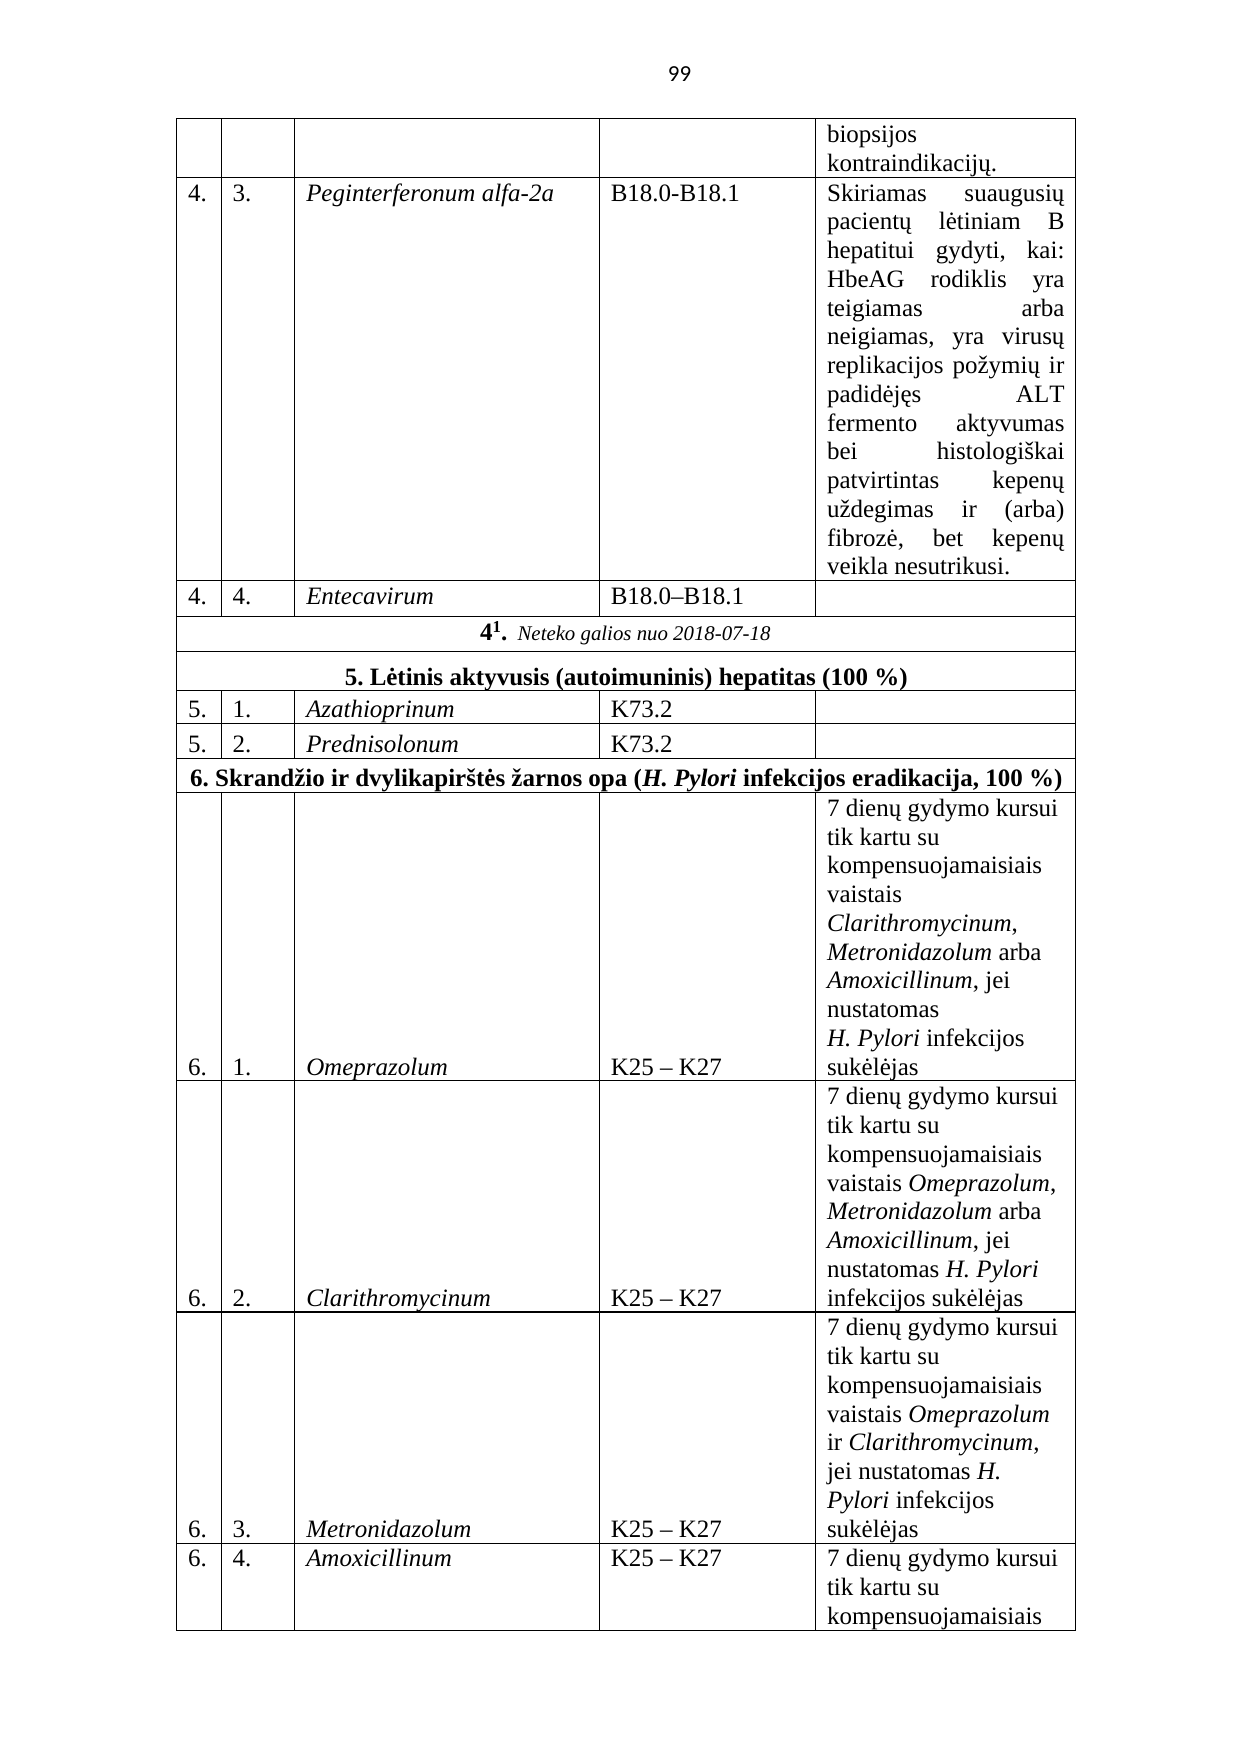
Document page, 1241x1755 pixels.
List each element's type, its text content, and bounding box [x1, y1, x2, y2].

table_cell [1094, 651, 1099, 690]
table_cell [1076, 580, 1080, 616]
table_cell 41. Neteko galios nuo 2018-07-18 [177, 617, 1075, 651]
table_cell [1094, 758, 1099, 792]
table_cell 4. [177, 178, 221, 580]
table_cell [1094, 177, 1099, 580]
table_cell [1085, 177, 1089, 580]
table_cell [1110, 118, 1123, 177]
table_cell Amoxicillinum [295, 1544, 599, 1630]
table_cell [1104, 1311, 1110, 1542]
table_cell [1094, 118, 1099, 177]
table_cell [1090, 1543, 1094, 1630]
table_cell 3. [222, 1313, 294, 1542]
table_cell 6. [177, 1081, 221, 1311]
table_cell 6. Skrandžio ir dvylikapirštės žarnos opa (H. Pylori infekcijos eradikacija, 100 %) [177, 759, 1075, 792]
table_cell 6. [177, 793, 221, 1080]
table_cell [1094, 792, 1099, 1080]
table_cell [1080, 616, 1085, 651]
table_cell [1076, 118, 1080, 177]
table_cell [1085, 616, 1089, 651]
table_cell [1104, 651, 1110, 690]
table_cell [1076, 651, 1080, 690]
table_cell [1100, 616, 1104, 651]
table_cell Clarithromycinum [295, 1081, 599, 1311]
table_cell 6. [177, 1544, 221, 1630]
table_cell [1080, 118, 1085, 177]
table_cell [1100, 177, 1104, 580]
table_cell [1085, 1311, 1089, 1542]
table_cell [1100, 118, 1104, 177]
table_cell [1100, 1543, 1104, 1630]
table_cell K25 – K27 [600, 1544, 815, 1630]
table_cell Entecavirum [295, 581, 599, 616]
table_cell [1085, 118, 1089, 177]
table_cell [1076, 1080, 1080, 1311]
table_cell [1085, 758, 1089, 792]
table_cell biopsijos kontraindikacijų. [816, 119, 1075, 177]
table_cell [1100, 792, 1104, 1080]
table_cell [1110, 723, 1123, 757]
table_cell [1100, 580, 1104, 616]
table_cell [1085, 690, 1089, 723]
table_cell [1076, 1543, 1080, 1630]
table_cell [1104, 1080, 1110, 1311]
table_cell [1090, 758, 1094, 792]
table_cell [1100, 758, 1104, 792]
table_cell [1090, 580, 1094, 616]
table_cell [1104, 723, 1110, 757]
table_cell 7 dienų gydymo kursui tik kartu su kompensuojamaisiais [816, 1544, 1075, 1630]
table_cell 2. [222, 724, 294, 757]
table_cell Metronidazolum [295, 1313, 599, 1542]
table_cell [1080, 723, 1085, 757]
table_cell 7 dienų gydymo kursui tik kartu su kompensuojamaisiais vaistais Omeprazolum ir Clarithromycinum, jei nustatomas H. Pylori infekcijos sukėlėjas [816, 1313, 1075, 1542]
table_cell 5. [177, 724, 221, 757]
table_cell [1110, 690, 1123, 723]
table_cell [1085, 651, 1089, 690]
table_cell [1094, 616, 1099, 651]
table_cell [1080, 580, 1085, 616]
table_cell K25 – K27 [600, 1313, 815, 1542]
table_cell [1100, 1311, 1104, 1542]
table_cell [816, 724, 1075, 757]
table_cell Peginterferonum alfa-2a [295, 178, 599, 580]
table_cell [1090, 690, 1094, 723]
table_cell K73.2 [600, 724, 815, 757]
table_cell Omeprazolum [295, 793, 599, 1080]
table_cell [177, 119, 221, 177]
table_cell [1094, 1311, 1099, 1542]
table_cell [295, 119, 599, 177]
table_cell [1100, 723, 1104, 757]
table_cell [1110, 758, 1123, 792]
table_cell Prednisolonum [295, 724, 599, 757]
table_cell [1080, 758, 1085, 792]
table_cell [1110, 1080, 1123, 1311]
table_cell [1080, 792, 1085, 1080]
table_cell [1076, 758, 1080, 792]
table_cell [1104, 1543, 1110, 1630]
table_cell 3. [222, 178, 294, 580]
table_cell [1100, 690, 1104, 723]
table_cell [1085, 1080, 1089, 1311]
table_cell [1104, 177, 1110, 580]
table_cell [1080, 651, 1085, 690]
table_cell Skiriamas suaugusių pacientų lėtiniam B hepatitui gydyti, kai: HbeAG rodiklis yra teigiamas arba neigiamas, yra virusų replikacijos požymių ir padidėjęs ALT fermento aktyvumas bei histologiškai patvirtintas kepenų uždegimas ir (arba) fibrozė, bet kepenų veikla nesutrikusi. [816, 178, 1075, 580]
table_cell 5. Lėtinis aktyvusis (autoimuninis) hepatitas (100 %) [177, 652, 1075, 690]
table_cell [1080, 1543, 1085, 1630]
table_cell [1085, 1543, 1089, 1630]
table_cell [1094, 690, 1099, 723]
table_cell [816, 581, 1075, 616]
table_cell 7 dienų gydymo kursui tik kartu su kompensuojamaisiais vaistais Clarithromycinum, Metronidazolum arba Amoxicillinum, jei nustatomas H. Pylori infekcijos sukėlėjas [816, 793, 1075, 1080]
table_cell [1110, 616, 1123, 651]
table_cell [1080, 690, 1085, 723]
table_cell [1076, 1311, 1080, 1542]
table_cell B18.0-B18.1 [600, 178, 815, 580]
table_cell 5. [177, 691, 221, 723]
table_cell [1110, 792, 1123, 1080]
table_cell [1104, 758, 1110, 792]
table_cell [1090, 1311, 1094, 1542]
table_cell 2. [222, 1081, 294, 1311]
table_cell [816, 691, 1075, 723]
table_cell 7 dienų gydymo kursui tik kartu su kompensuojamaisiais vaistais Omeprazolum, Metronidazolum arba Amoxicillinum, jei nustatomas H. Pylori infekcijos sukėlėjas [816, 1081, 1075, 1311]
table_cell [600, 119, 815, 177]
table_cell [1104, 616, 1110, 651]
table_cell [1085, 792, 1089, 1080]
table_cell K25 – K27 [600, 793, 815, 1080]
table_cell [1104, 690, 1110, 723]
table_cell [1076, 723, 1080, 757]
table_cell [1104, 580, 1110, 616]
table_cell K25 – K27 [600, 1081, 815, 1311]
table_cell [1110, 1311, 1123, 1542]
table_cell [1110, 580, 1123, 616]
table_cell [1080, 1080, 1085, 1311]
table_cell [222, 119, 294, 177]
table_cell [1094, 723, 1099, 757]
table_cell B18.0–B18.1 [600, 581, 815, 616]
table_cell [1076, 792, 1080, 1080]
table_cell K73.2 [600, 691, 815, 723]
table_cell 4. [222, 581, 294, 616]
table_cell [1100, 1080, 1104, 1311]
table_cell [1090, 118, 1094, 177]
table_cell [1090, 792, 1094, 1080]
table_cell [1110, 177, 1123, 580]
table_cell [1090, 177, 1094, 580]
table_cell [1094, 1080, 1099, 1311]
table_cell 4. [177, 581, 221, 616]
table_cell [1080, 1311, 1085, 1542]
table_cell [1085, 723, 1089, 757]
table_cell [1110, 1543, 1123, 1630]
table_cell [1090, 616, 1094, 651]
table_cell [1104, 118, 1110, 177]
table_cell 1. [222, 793, 294, 1080]
table_cell [1100, 651, 1104, 690]
table_cell 6. [177, 1313, 221, 1542]
table_cell 1. [222, 691, 294, 723]
table_cell [1090, 651, 1094, 690]
table_cell [1080, 177, 1085, 580]
table_cell 4. [222, 1544, 294, 1630]
table_cell [1110, 651, 1123, 690]
table_cell [1076, 177, 1080, 580]
table_cell [1094, 1543, 1099, 1630]
table_cell [1090, 1080, 1094, 1311]
table_cell [1085, 580, 1089, 616]
table_cell [1076, 690, 1080, 723]
table_cell [1104, 792, 1110, 1080]
table_cell [1076, 616, 1080, 651]
table_cell [1090, 723, 1094, 757]
table_cell [1094, 580, 1099, 616]
table_cell Azathioprinum [295, 691, 599, 723]
